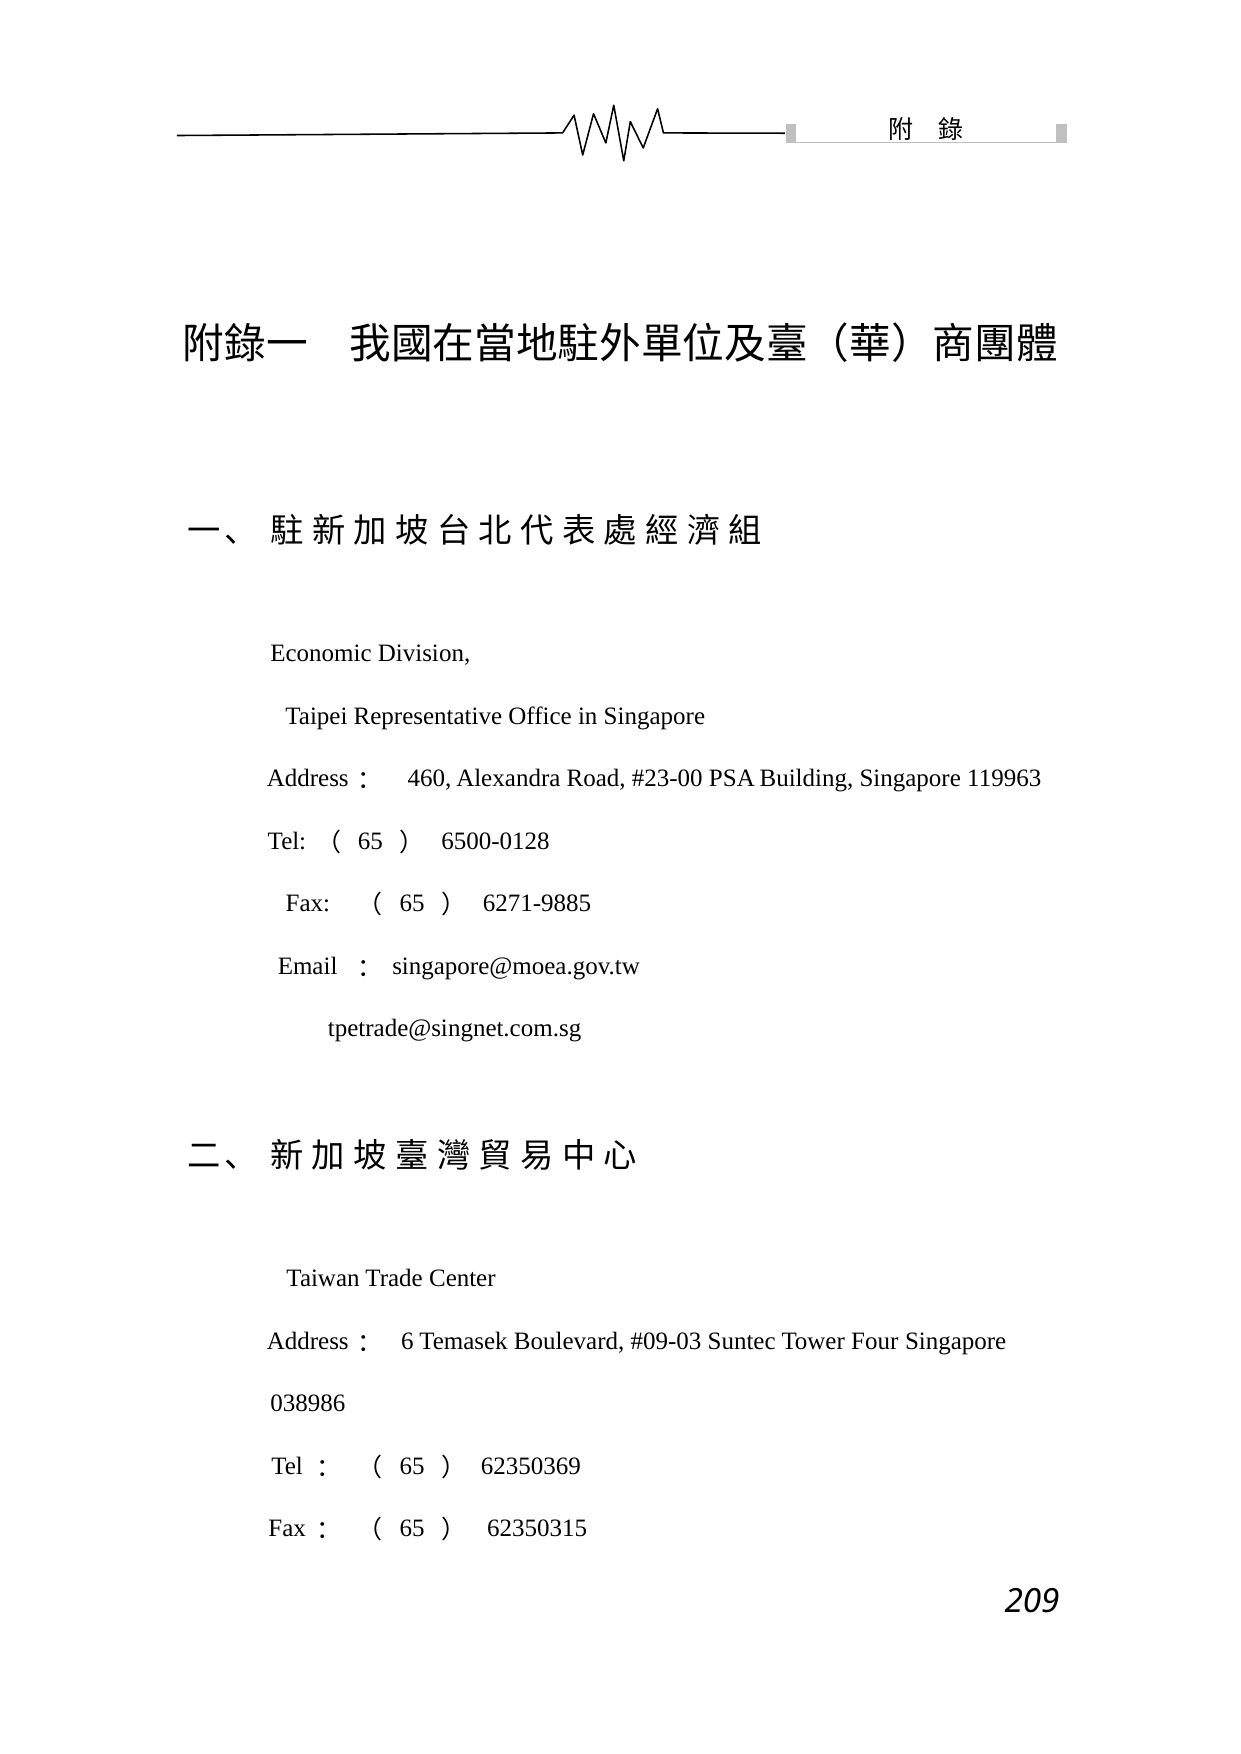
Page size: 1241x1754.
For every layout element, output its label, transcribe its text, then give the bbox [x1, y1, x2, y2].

text Tel：（65）62350369 [232, 1424, 1058, 1486]
text 附錄一 我國在當地駐外單位及臺（華）商團體 [183, 299, 1058, 361]
text Address：460, Alexandra Road, #23-00 PSA Building, Singapore 119963 [232, 736, 1058, 799]
text Address：6 Temasek Boulevard, #09-03 Suntec Tower Four Singapore 038986 [232, 1299, 1058, 1424]
text Taiwan Trade Center [232, 1236, 1058, 1299]
text Taipei Representative Office in Singapore [232, 674, 1058, 736]
text 二、新加坡臺灣貿易中心 [183, 1111, 1058, 1174]
text Email：singapore@moea.gov.tw [232, 924, 1058, 986]
text Fax：（65）62350315 [232, 1486, 1058, 1549]
text Economic Division, [232, 611, 1058, 674]
text 一、駐新加坡台北代表處經濟組 [183, 486, 1058, 549]
text Tel:（65）6500-0128 [232, 799, 1058, 861]
text Fax:（65）6271-9885 [232, 861, 1058, 924]
text tpetrade@singnet.com.sg [232, 986, 1058, 1049]
